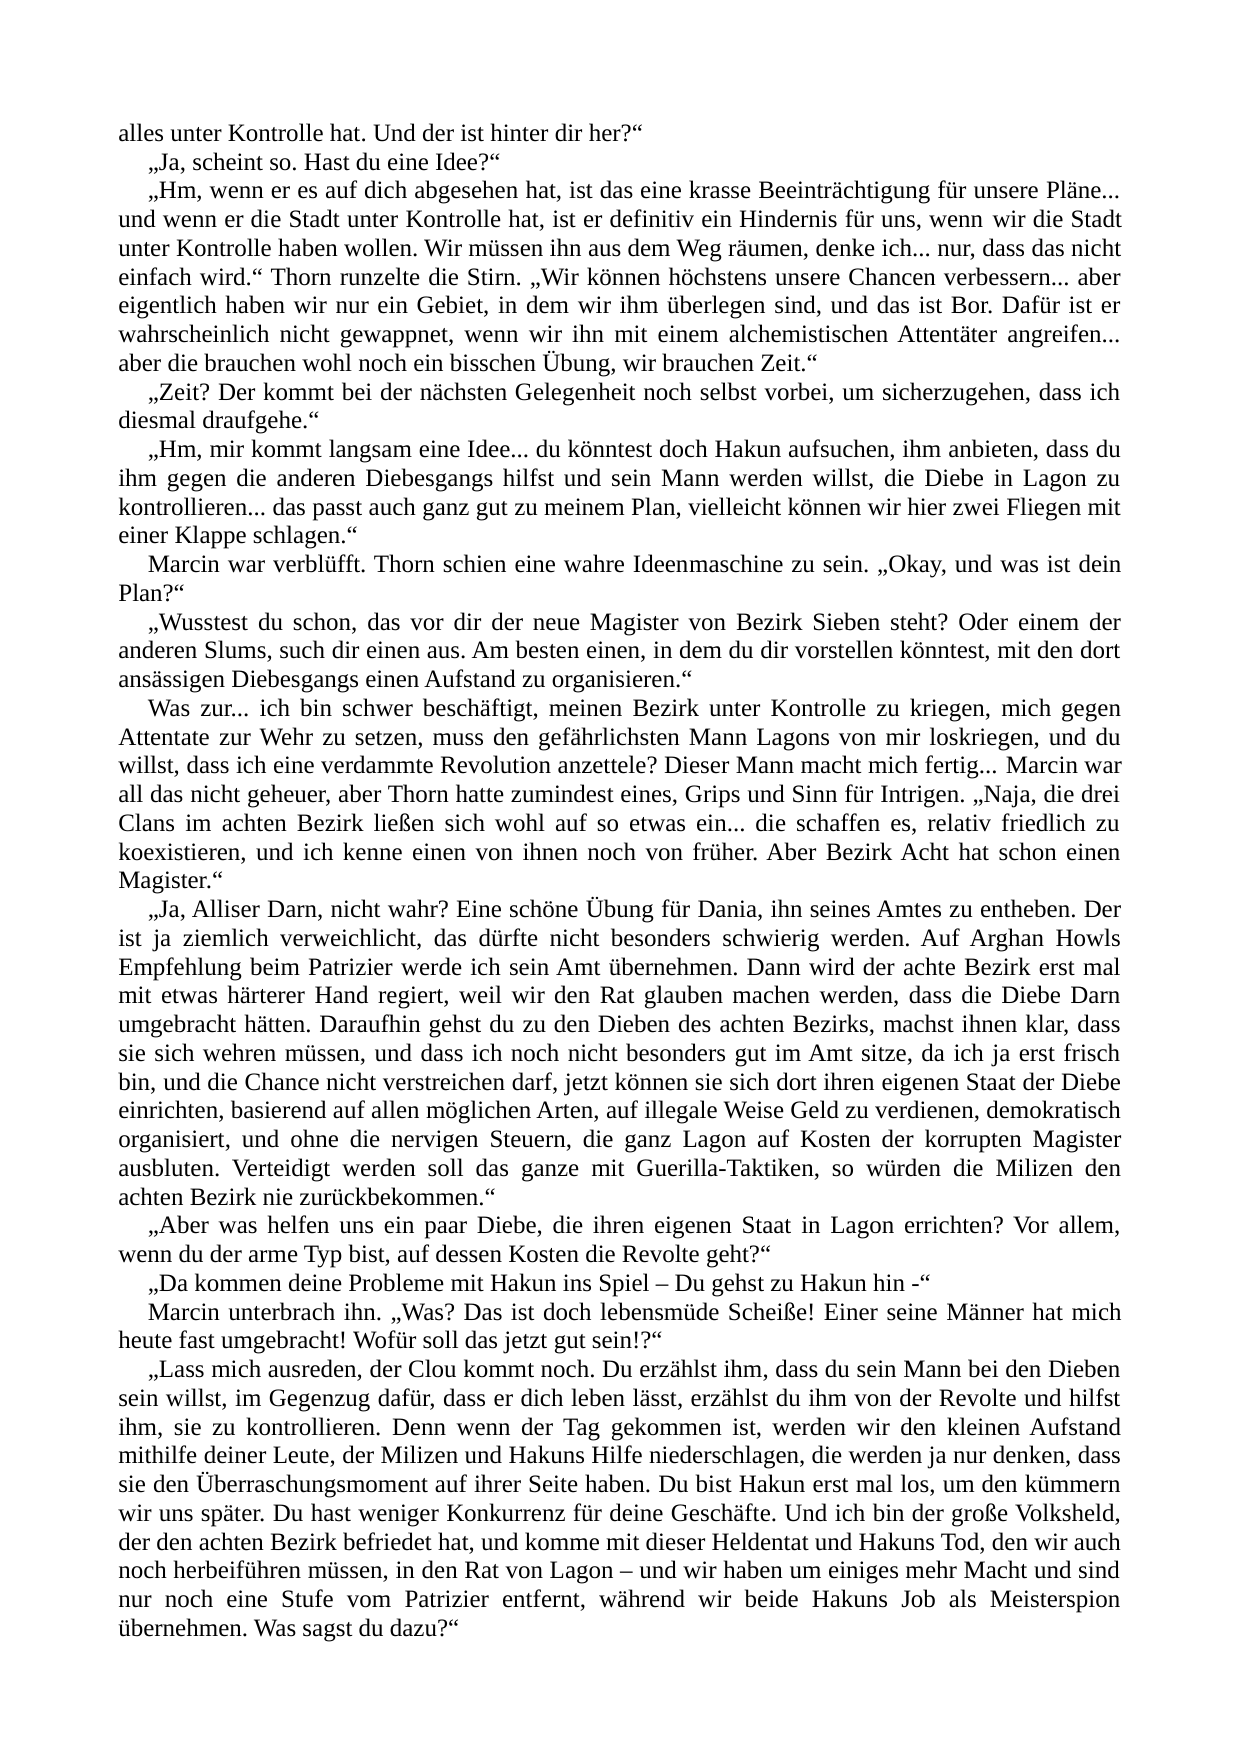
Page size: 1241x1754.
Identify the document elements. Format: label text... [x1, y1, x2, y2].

text „Da kommen deine Probleme mit Hakun ins Spiel – Du gehst zu Hakun hin -“ [118, 1268, 1122, 1297]
text „Lass mich ausreden, der Clou kommt noch. Du erzählst ihm, dass du sein Mann bei den Dieben sein willst, im Gegenzug dafür, dass er dich leben lässt, erzählst du ihm von der Revolte und hilfst ihm, sie zu kontrollieren. Denn wenn der Tag gekommen ist, werden wir den kleinen Aufstand mithilfe deiner Leute, der Milizen und Hakuns Hilfe niederschlagen, die werden ja nur denken, dass sie den Überraschungsmoment auf ihrer Seite haben. Du bist Hakun erst mal los, um den kümmern wir uns später. Du hast weniger Konkurrenz für deine Geschäfte. Und ich bin der große Volksheld, der den achten Bezirk befriedet hat, und komme mit dieser Heldentat und Hakuns Tod, den wir auch noch herbeiführen müssen, in den Rat von Lagon – und wir haben um einiges mehr Macht und sind nur noch eine Stufe vom Patrizier entfernt, während wir beide Hakuns Job als Meisterspion übernehmen. Was sagst du dazu?“ [118, 1354, 1122, 1642]
text „Hm, mir kommt langsam eine Idee... du könntest doch Hakun aufsuchen, ihm anbieten, dass du ihm gegen die anderen Diebesgangs hilfst und sein Mann werden willst, die Diebe in Lagon zu kontrollieren... das passt auch ganz gut zu meinem Plan, vielleicht können wir hier zwei Fliegen mit einer Klappe schlagen.“ [118, 434, 1122, 549]
text „Zeit? Der kommt bei der nächsten Gelegenheit noch selbst vorbei, um sicherzugehen, dass ich diesmal draufgehe.“ [118, 377, 1122, 434]
text Marcin war verblüfft. Thorn schien eine wahre Ideenmaschine zu sein. „Okay, und was ist dein Plan?“ [118, 549, 1122, 607]
text Was zur... ich bin schwer beschäftigt, meinen Bezirk unter Kontrolle zu kriegen, mich gegen Attentate zur Wehr zu setzen, muss den gefährlichsten Mann Lagons von mir loskriegen, und du willst, dass ich eine verdammte Revolution anzettele? Dieser Mann macht mich fertig... Marcin war all das nicht geheuer, aber Thorn hatte zumindest eines, Grips und Sinn für Intrigen. „Naja, die drei Clans im achten Bezirk ließen sich wohl auf so etwas ein... die schaffen es, relativ friedlich zu koexistieren, und ich kenne einen von ihnen noch von früher. Aber Bezirk Acht hat schon einen Magister.“ [118, 693, 1122, 894]
text „Hm, wenn er es auf dich abgesehen hat, ist das eine krasse Beeinträchtigung für unsere Pläne... und wenn er die Stadt unter Kontrolle hat, ist er definitiv ein Hindernis für uns, wenn wir die Stadt unter Kontrolle haben wollen. Wir müssen ihn aus dem Weg räumen, denke ich... nur, dass das nicht einfach wird.“ Thorn runzelte die Stirn. „Wir können höchstens unsere Chancen verbessern... aber eigentlich haben wir nur ein Gebiet, in dem wir ihm überlegen sind, und das ist Bor. Dafür ist er wahrscheinlich nicht gewappnet, wenn wir ihn mit einem alchemistischen Attentäter angreifen... aber die brauchen wohl noch ein bisschen Übung, wir brauchen Zeit.“ [118, 176, 1122, 377]
text „Ja, Alliser Darn, nicht wahr? Eine schöne Übung für Dania, ihn seines Amtes zu entheben. Der ist ja ziemlich verweichlicht, das dürfte nicht besonders schwierig werden. Auf Arghan Howls Empfehlung beim Patrizier werde ich sein Amt übernehmen. Dann wird der achte Bezirk erst mal mit etwas härterer Hand regiert, weil wir den Rat glauben machen werden, dass die Diebe Darn umgebracht hätten. Daraufhin gehst du zu den Dieben des achten Bezirks, machst ihnen klar, dass sie sich wehren müssen, und dass ich noch nicht besonders gut im Amt sitze, da ich ja erst frisch bin, und die Chance nicht verstreichen darf, jetzt können sie sich dort ihren eigenen Staat der Diebe einrichten, basierend auf allen möglichen Arten, auf illegale Weise Geld zu verdienen, demokratisch organisiert, und ohne die nervigen Steuern, die ganz Lagon auf Kosten der korrupten Magister ausbluten. Verteidigt werden soll das ganze mit Guerilla-Taktiken, so würden die Milizen den achten Bezirk nie zurückbekommen.“ [118, 894, 1122, 1211]
text Marcin unterbrach ihn. „Was? Das ist doch lebensmüde Scheiße! Einer seine Männer hat mich heute fast umgebracht! Wofür soll das jetzt gut sein!?“ [118, 1297, 1122, 1354]
text „Ja, scheint so. Hast du eine Idee?“ [118, 147, 1122, 176]
text „Aber was helfen uns ein paar Diebe, die ihren eigenen Staat in Lagon errichten? Vor allem, wenn du der arme Typ bist, auf dessen Kosten die Revolte geht?“ [118, 1211, 1122, 1268]
text alles unter Kontrolle hat. Und der ist hinter dir her?“ [118, 118, 1122, 147]
text „Wusstest du schon, das vor dir der neue Magister von Bezirk Sieben steht? Oder einem der anderen Slums, such dir einen aus. Am besten einen, in dem du dir vorstellen könntest, mit den dort ansässigen Diebesgangs einen Aufstand zu organisieren.“ [118, 607, 1122, 693]
